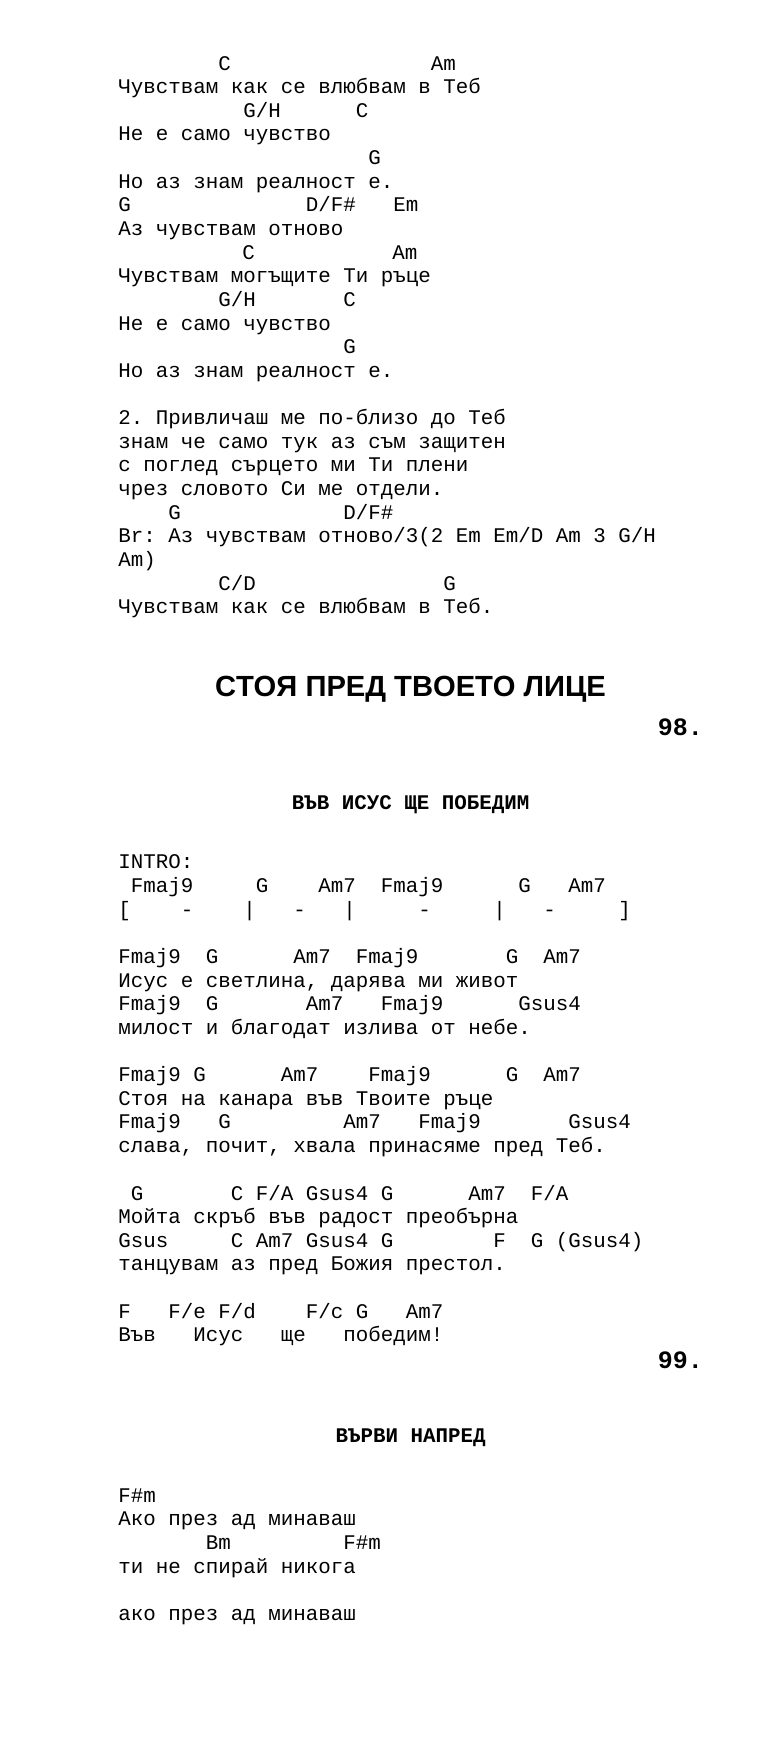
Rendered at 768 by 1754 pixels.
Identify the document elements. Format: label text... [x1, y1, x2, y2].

text G C F/A Gsus4 G Am7 F/A [118, 1182, 702, 1206]
text Чувствам как се влюбвам в Теб [118, 76, 702, 100]
text 2. Привличаш ме по-близо до Теб [118, 407, 702, 431]
text [ - | - | - | - ] [118, 899, 702, 922]
text чрез словото Си ме отдели. [118, 478, 702, 502]
text Чувствам как се влюбвам в Теб. [118, 596, 702, 620]
text Fmaj9 G Am7 Fmaj9 G Am7 [118, 1064, 702, 1088]
text танцувам аз пред Божия престол. [118, 1253, 702, 1277]
subtitle ВЪРВИ НАПРЕД [118, 1425, 702, 1449]
text C Am [118, 242, 702, 265]
text Във Исус ще победим! [118, 1324, 702, 1348]
text Стоя на канара във Твоите ръце [118, 1088, 702, 1112]
text ако през ад минаваш [118, 1603, 702, 1627]
text G [118, 147, 702, 171]
text Fmaj9 G Am7 Fmaj9 G Am7 [118, 875, 702, 899]
text Fmaj9 G Am7 Fmaj9 G Am7 [118, 946, 702, 970]
text знам че само тук аз съм защитен [118, 431, 702, 454]
text F#m [118, 1485, 702, 1508]
text G D/F# [118, 502, 702, 525]
text Не е само чувство [118, 123, 702, 147]
text INTRO: [118, 851, 702, 875]
subtitle ВЪВ ИСУС ЩЕ ПОБЕДИМ [118, 792, 702, 815]
text G/H C [118, 289, 702, 313]
text G D/F# Em [118, 194, 702, 218]
text Fmaj9 G Am7 Fmaj9 Gsus4 [118, 993, 702, 1017]
subtitle СТОЯ ПРЕД ТВОЕТО ЛИЦЕ [118, 669, 702, 702]
text милост и благодат излива от небе. [118, 1017, 702, 1041]
text Чувствам могъщите Ти ръце [118, 265, 702, 289]
text Gsus C Am7 Gsus4 G F G (Gsus4) [118, 1230, 702, 1253]
text G/H C [118, 100, 702, 123]
text Но аз знам реалност е. [118, 171, 702, 194]
text ти не спирай никога [118, 1556, 702, 1579]
text C Am [118, 52, 702, 76]
text C/D G [118, 573, 702, 596]
text F F/e F/d F/c G Am7 [118, 1301, 702, 1324]
text с поглед сърцето ми Ти плени [118, 454, 702, 478]
text Не е само чувство [118, 313, 702, 336]
text Ако през ад минаваш [118, 1508, 702, 1532]
text Исус е светлина, дарява ми живот [118, 970, 702, 993]
text Br: Аз чувствам отново/3(2 Em Em/D Am 3 G/H Am) [118, 525, 702, 573]
text Мойта скръб във радост преобърна [118, 1206, 702, 1230]
text Bm F#m [118, 1532, 702, 1556]
text слава, почит, хвала принасяме пред Теб. [118, 1135, 702, 1159]
text G [118, 336, 702, 360]
text Fmaj9 G Am7 Fmaj9 Gsus4 [118, 1112, 702, 1135]
text Аз чувствам отново [118, 218, 702, 242]
text Но аз знам реалност е. [118, 360, 702, 383]
